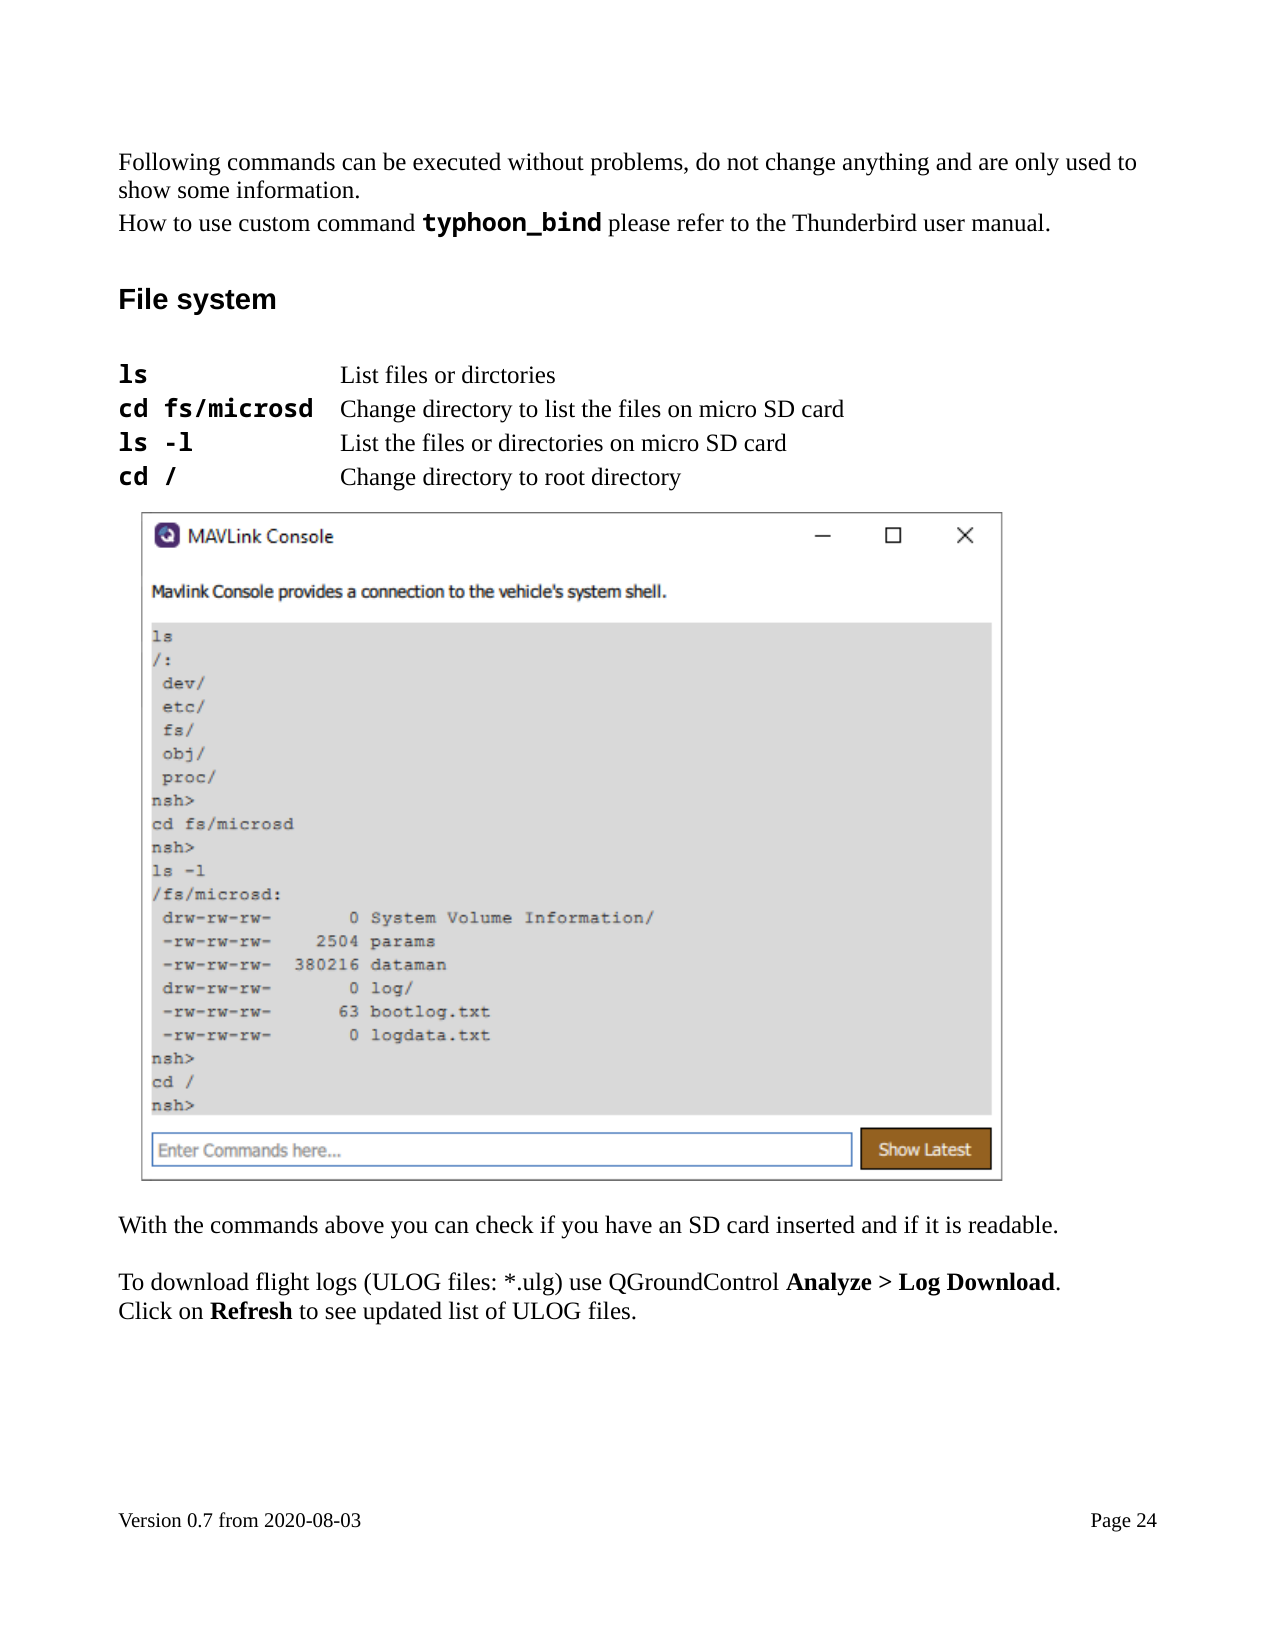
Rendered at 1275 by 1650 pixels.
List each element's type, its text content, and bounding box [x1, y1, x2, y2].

text cd fs/microsd Change directory to list the files on micro SD card [118, 391, 1157, 425]
text Following commands can be executed without problems, do not change anything and are only used to show some information. [118, 147, 1157, 204]
picture [141, 512, 1003, 1181]
text How to use custom command typhoon_bind please refer to the Thunderbird user manual. [118, 204, 1157, 238]
text cd / Change directory to root directory [118, 459, 1157, 493]
subtitle File system [118, 282, 1157, 315]
text With the commands above you can check if you have an SD card inserted and if it is readable. [118, 1210, 1157, 1238]
text ls -l List the files or directories on micro SD card [118, 425, 1157, 459]
text ls List files or dirctories [118, 357, 1157, 391]
text To download flight logs (ULOG files: *.ulg) use QGroundControl Analyze > Log Download. Click on Refresh to see updated list of ULOG files. [118, 1267, 1157, 1325]
